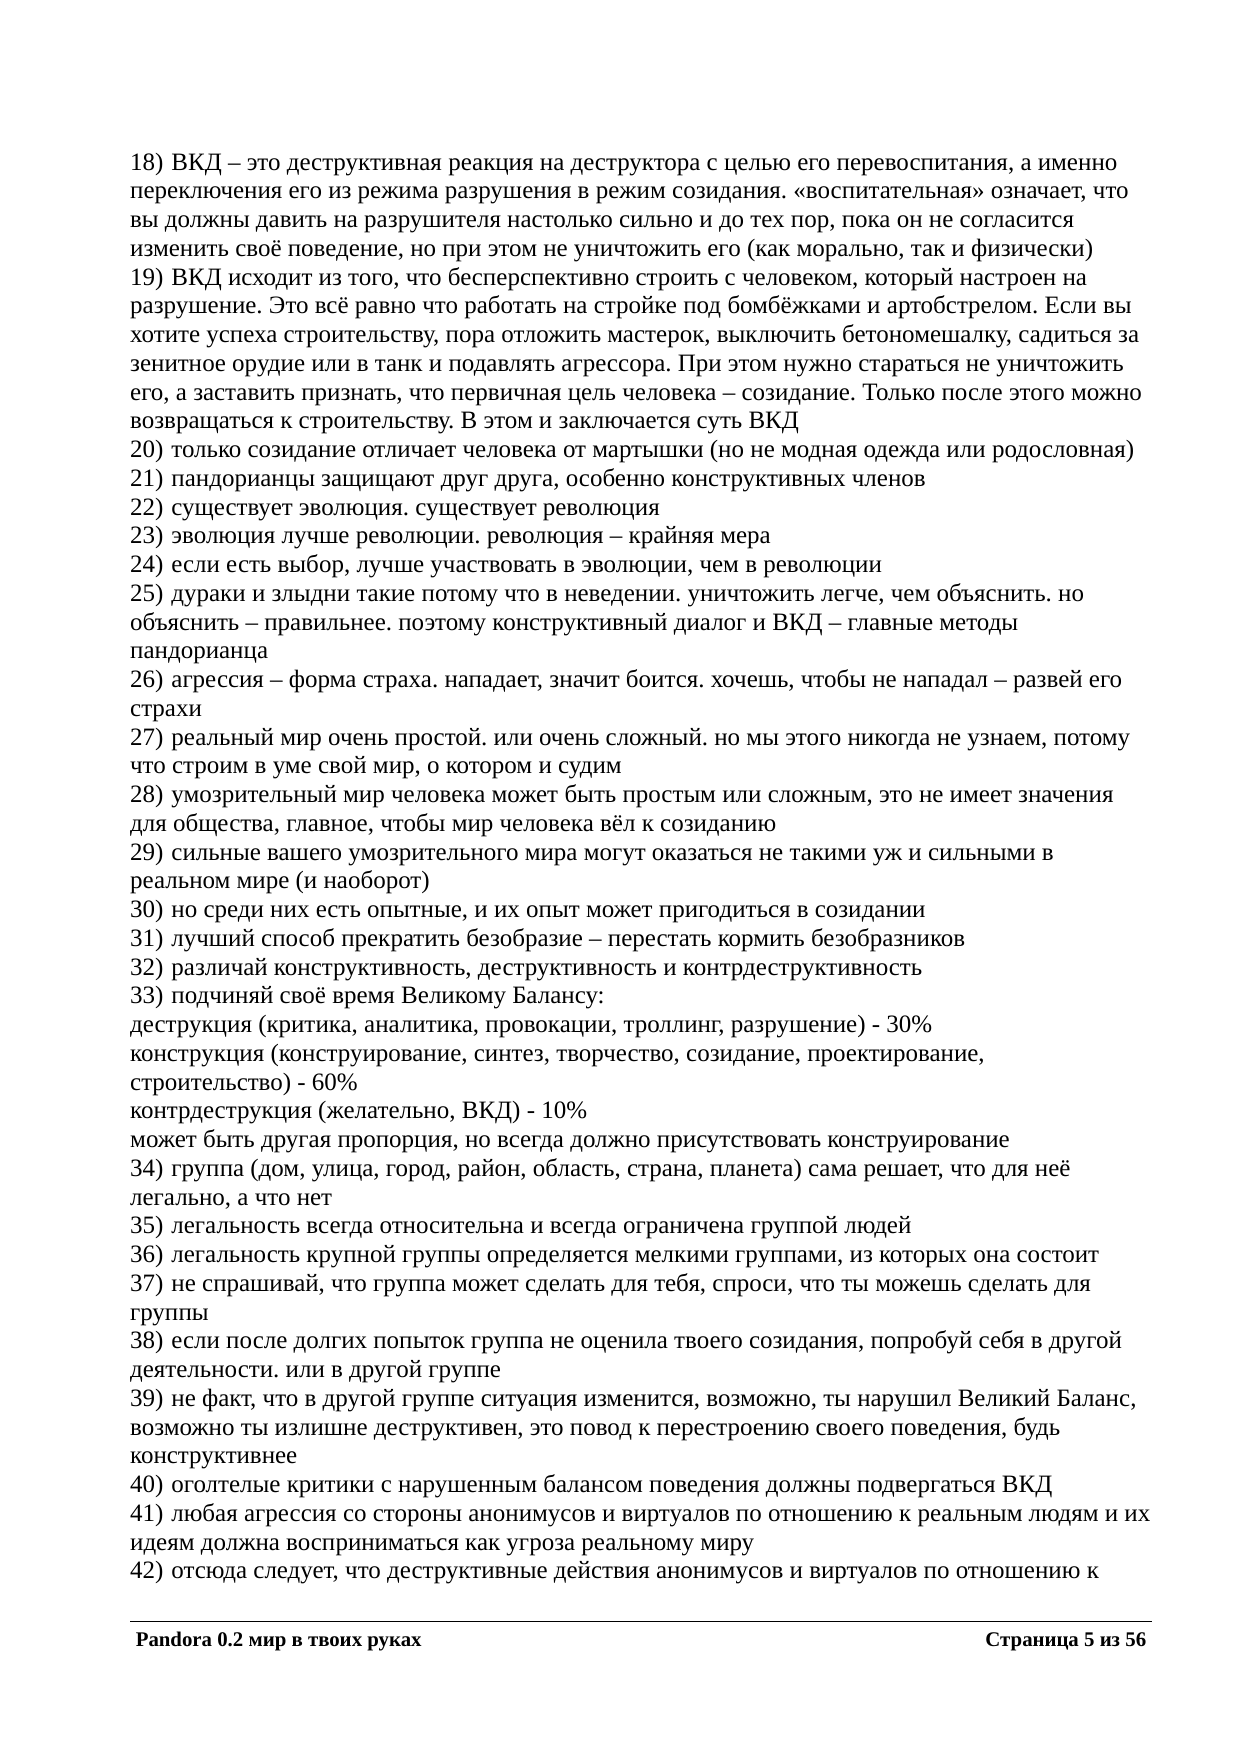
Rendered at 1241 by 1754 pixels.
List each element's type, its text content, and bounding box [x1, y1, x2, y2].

text контрдеструкция (желательно, ВКД) - 10% [130, 1096, 1152, 1124]
list лучший способ прекратить безобразие – перестать кормить безобразников [130, 923, 1152, 952]
list не спрашивай, что группа может сделать для тебя, спроси, что ты можешь сделать для группы [130, 1268, 1152, 1326]
list отсюда следует, что деструктивные действия анонимусов и виртуалов по отношению к [130, 1556, 1152, 1584]
list ВКД – это деструктивная реакция на деструктора с целью его перевоспитания, а именно переключения его из режима разрушения в режим созидания. «воспитательная» означает, что вы должны давить на разрушителя настолько сильно и до тех пор, пока он не согласится изменить своё поведение, но при этом не уничтожить его (как морально, так и физически) [130, 147, 1152, 262]
text деструкция (критика, аналитика, провокации, троллинг, разрушение) - 30% [130, 1009, 1152, 1038]
list сильные вашего умозрительного мира могут оказаться не такими уж и сильными в реальном мире (и наоборот) [130, 837, 1152, 894]
list дураки и злыдни такие потому что в неведении. уничтожить легче, чем объяснить. но объяснить – правильнее. поэтому конструктивный диалог и ВКД – главные методы пандорианца [130, 578, 1152, 664]
list если после долгих попыток группа не оценила твоего созидания, попробуй себя в другой деятельности. или в другой группе [130, 1326, 1152, 1383]
list легальность всегда относительна и всегда ограничена группой людей [130, 1211, 1152, 1239]
text может быть другая пропорция, но всегда должно присутствовать конструирование [130, 1124, 1152, 1153]
list если есть выбор, лучше участвовать в эволюции, чем в революции [130, 549, 1152, 578]
list легальность крупной группы определяется мелкими группами, из которых она состоит [130, 1239, 1152, 1268]
list оголтелые критики с нарушенным балансом поведения должны подвергаться ВКД [130, 1469, 1152, 1498]
text конструкция (конструирование, синтез, творчество, созидание, проектирование, строительство) - 60% [130, 1038, 1152, 1096]
list любая агрессия со стороны анонимусов и виртуалов по отношению к реальным людям и их идеям должна восприниматься как угроза реальному миру [130, 1498, 1152, 1556]
list различай конструктивность, деструктивность и контрдеструктивность [130, 952, 1152, 981]
list существует эволюция. существует революция [130, 492, 1152, 521]
list только созидание отличает человека от мартышки (но не модная одежда или родословная) [130, 434, 1152, 463]
list не факт, что в другой группе ситуация изменится, возможно, ты нарушил Великий Баланс, возможно ты излишне деструктивен, это повод к перестроению своего поведения, будь конструктивнее [130, 1383, 1152, 1469]
list но среди них есть опытные, и их опыт может пригодиться в созидании [130, 894, 1152, 923]
list подчиняй своё время Великому Балансу: [130, 981, 1152, 1009]
list группа (дом, улица, город, район, область, страна, планета) сама решает, что для неё легально, а что нет [130, 1153, 1152, 1211]
list агрессия – форма страха. нападает, значит боится. хочешь, чтобы не нападал – развей его страхи [130, 664, 1152, 722]
list реальный мир очень простой. или очень сложный. но мы этого никогда не узнаем, потому что строим в уме свой мир, о котором и судим [130, 722, 1152, 779]
list пандорианцы защищают друг друга, особенно конструктивных членов [130, 463, 1152, 492]
list умозрительный мир человека может быть простым или сложным, это не имеет значения для общества, главное, чтобы мир человека вёл к созиданию [130, 779, 1152, 837]
list ВКД исходит из того, что бесперспективно строить с человеком, который настроен на разрушение. Это всё равно что работать на стройке под бомбёжками и артобстрелом. Если вы хотите успеха строительству, пора отложить мастерок, выключить бетономешалку, садиться за зенитное орудие или в танк и подавлять агрессора. При этом нужно стараться не уничтожить его, а заставить признать, что первичная цель человека – созидание. Только после этого можно возвращаться к строительству. В этом и заключается суть ВКД [130, 262, 1152, 434]
list эволюция лучше революции. революция – крайняя мера [130, 521, 1152, 549]
